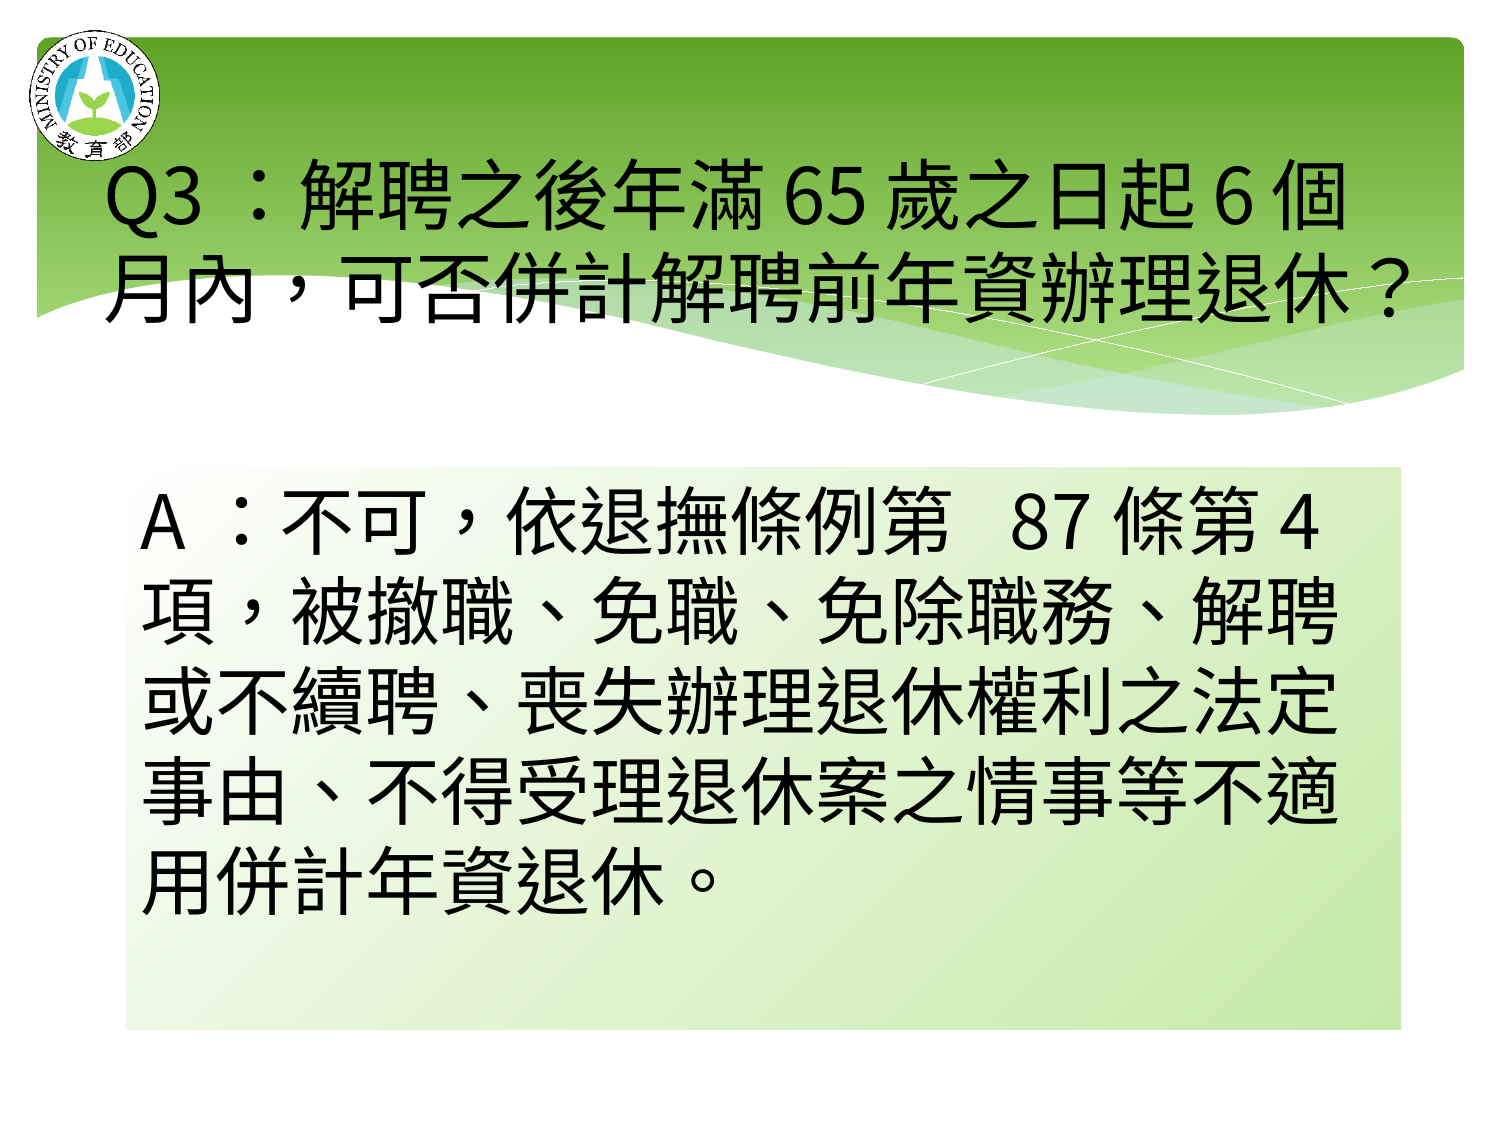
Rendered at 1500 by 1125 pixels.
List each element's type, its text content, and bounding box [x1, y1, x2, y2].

picture [29, 30, 160, 161]
list A：不可，依退撫條例第 87條第4項，被撤職、免職、免除職務、解聘或不續聘、喪失辦理退休權利之法定事由、不得受理退休案之情事等不適用併計年資退休。 [125, 467, 1401, 1030]
title Q3：解聘之後年滿65歲之日起6個月內，可否併計解聘前年資辦理退休？ [88, 137, 1439, 343]
